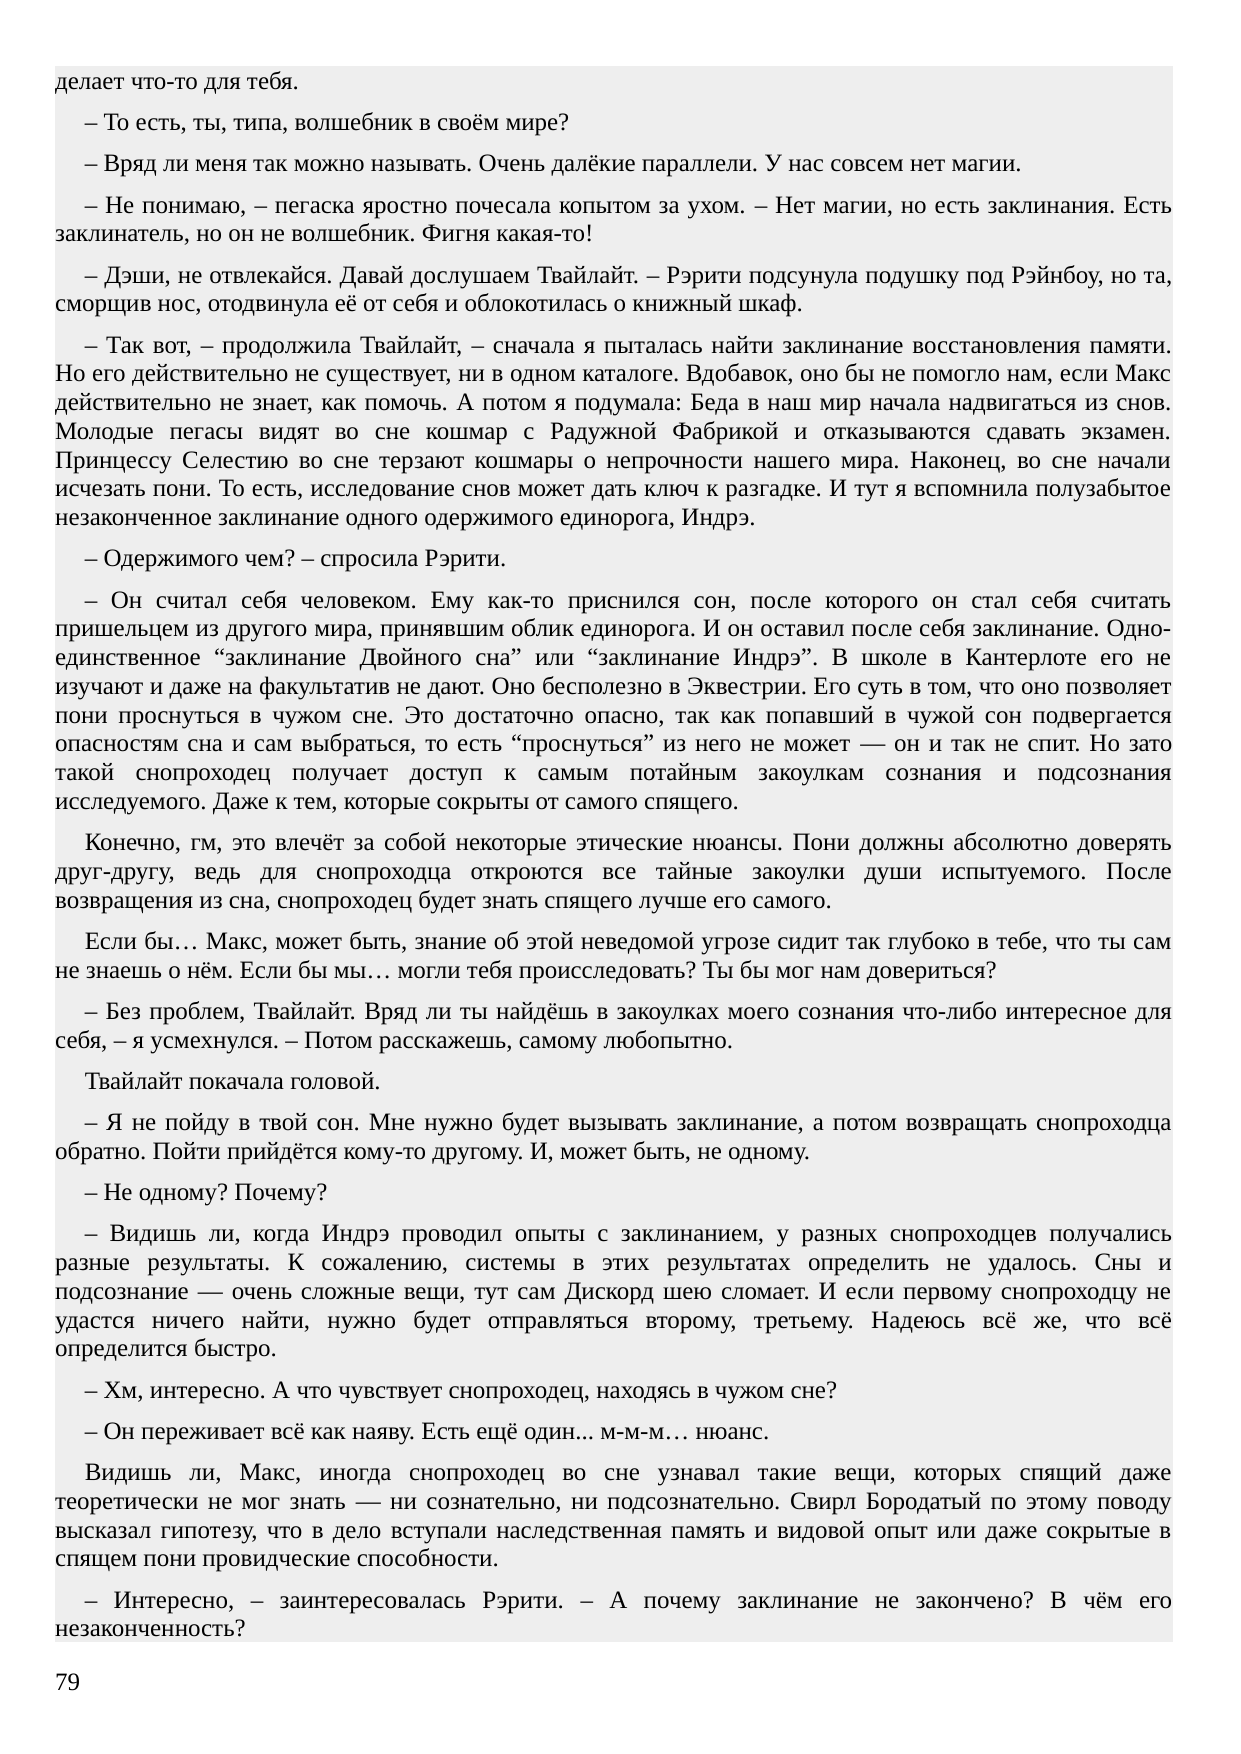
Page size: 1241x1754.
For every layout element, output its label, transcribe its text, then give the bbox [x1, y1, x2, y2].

text – Не понимаю, – пегаска яростно почесала копытом за ухом. – Нет магии, но есть заклинания. Есть заклинатель, но он не волшебник. Фигня какая-то! [55, 190, 1173, 247]
text – Без проблем, Твайлайт. Вряд ли ты найдёшь в закоулках моего сознания что-либо интересное для себя, – я усмехнулся. – Потом расскажешь, самому любопытно. [55, 996, 1173, 1053]
text – Не одному? Почему? [55, 1177, 1173, 1206]
text – Видишь ли, когда Индрэ проводил опыты с заклинанием, у разных снопроходцев получались разные результаты. К сожалению, системы в этих результатах определить не удалось. Сны и подсознание — очень сложные вещи, тут сам Дискорд шею сломает. И если первому снопроходцу не удастся ничего найти, нужно будет отправляться второму, третьему. Надеюсь всё же, что всё определится быстро. [55, 1218, 1173, 1362]
text – Он переживает всё как наяву. Есть ещё один... м-м-м… нюанс. [55, 1416, 1173, 1445]
text – Так вот, – продолжила Твайлайт, – сначала я пыталась найти заклинание восстановления памяти. Но его действительно не существует, ни в одном каталоге. Вдобавок, оно бы не помогло нам, если Макс действительно не знает, как помочь. А потом я подумала: Беда в наш мир начала надвигаться из снов. Молодые пегасы видят во сне кошмар с Радужной Фабрикой и отказываются сдавать экзамен. Принцессу Селестию во сне терзают кошмары о непрочности нашего мира. Наконец, во сне начали исчезать пони. То есть, исследование снов может дать ключ к разгадке. И тут я вспомнила полузабытое незаконченное заклинание одного одержимого единорога, Индрэ. [55, 330, 1173, 531]
text – Он считал себя человеком. Ему как-то приснился сон, после которого он стал себя считать пришельцем из другого мира, принявшим облик единорога. И он оставил после себя заклинание. Одно-единственное “заклинание Двойного сна” или “заклинание Индрэ”. В школе в Кантерлоте его не изучают и даже на факультатив не дают. Оно бесполезно в Эквестрии. Его суть в том, что оно позволяет пони проснуться в чужом сне. Это достаточно опасно, так как попавший в чужой сон подвергается опасностям сна и сам выбраться, то есть “проснуться” из него не может — он и так не спит. Но зато такой снопроходец получает доступ к самым потайным закоулкам сознания и подсознания исследуемого. Даже к тем, которые сокрыты от самого спящего. [55, 585, 1173, 815]
text делает что-то для тебя. [55, 66, 1173, 95]
text – Хм, интересно. А что чувствует снопроходец, находясь в чужом сне? [55, 1375, 1173, 1403]
text – Я не пойду в твой сон. Мне нужно будет вызывать заклинание, а потом возвращать снопроходца обратно. Пойти прийдётся кому-то другому. И, может быть, не одному. [55, 1107, 1173, 1165]
text – Интересно, – заинтересовалась Рэрити. – А почему заклинание не закончено? В чём его незаконченность? [55, 1585, 1173, 1642]
text Если бы… Макс, может быть, знание об этой неведомой угрозе сидит так глубоко в тебе, что ты сам не знаешь о нём. Если бы мы… могли тебя происследовать? Ты бы мог нам довериться? [55, 926, 1173, 983]
text – Дэши, не отвлекайся. Давай дослушаем Твайлайт. – Рэрити подсунула подушку под Рэйнбоу, но та, сморщив нос, отодвинула её от себя и облокотилась о книжный шкаф. [55, 260, 1173, 317]
text – Вряд ли меня так можно называть. Очень далёкие параллели. У нас совсем нет магии. [55, 148, 1173, 177]
text – То есть, ты, типа, волшебник в своём мире? [55, 107, 1173, 136]
text Конечно, гм, это влечёт за собой некоторые этические нюансы. Пони должны абсолютно доверять друг-другу, ведь для снопроходца откроются все тайные закоулки души испытуемого. После возвращения из сна, снопроходец будет знать спящего лучше его самого. [55, 827, 1173, 913]
text Видишь ли, Макс, иногда снопроходец во сне узнавал такие вещи, которых спящий даже теоретически не мог знать — ни сознательно, ни подсознательно. Свирл Бородатый по этому поводу высказал гипотезу, что в дело вступали наследственная память и видовой опыт или даже сокрытые в спящем пони провидческие способности. [55, 1457, 1173, 1572]
text Твайлайт покачала головой. [55, 1066, 1173, 1095]
text – Одержимого чем? – спросила Рэрити. [55, 543, 1173, 572]
